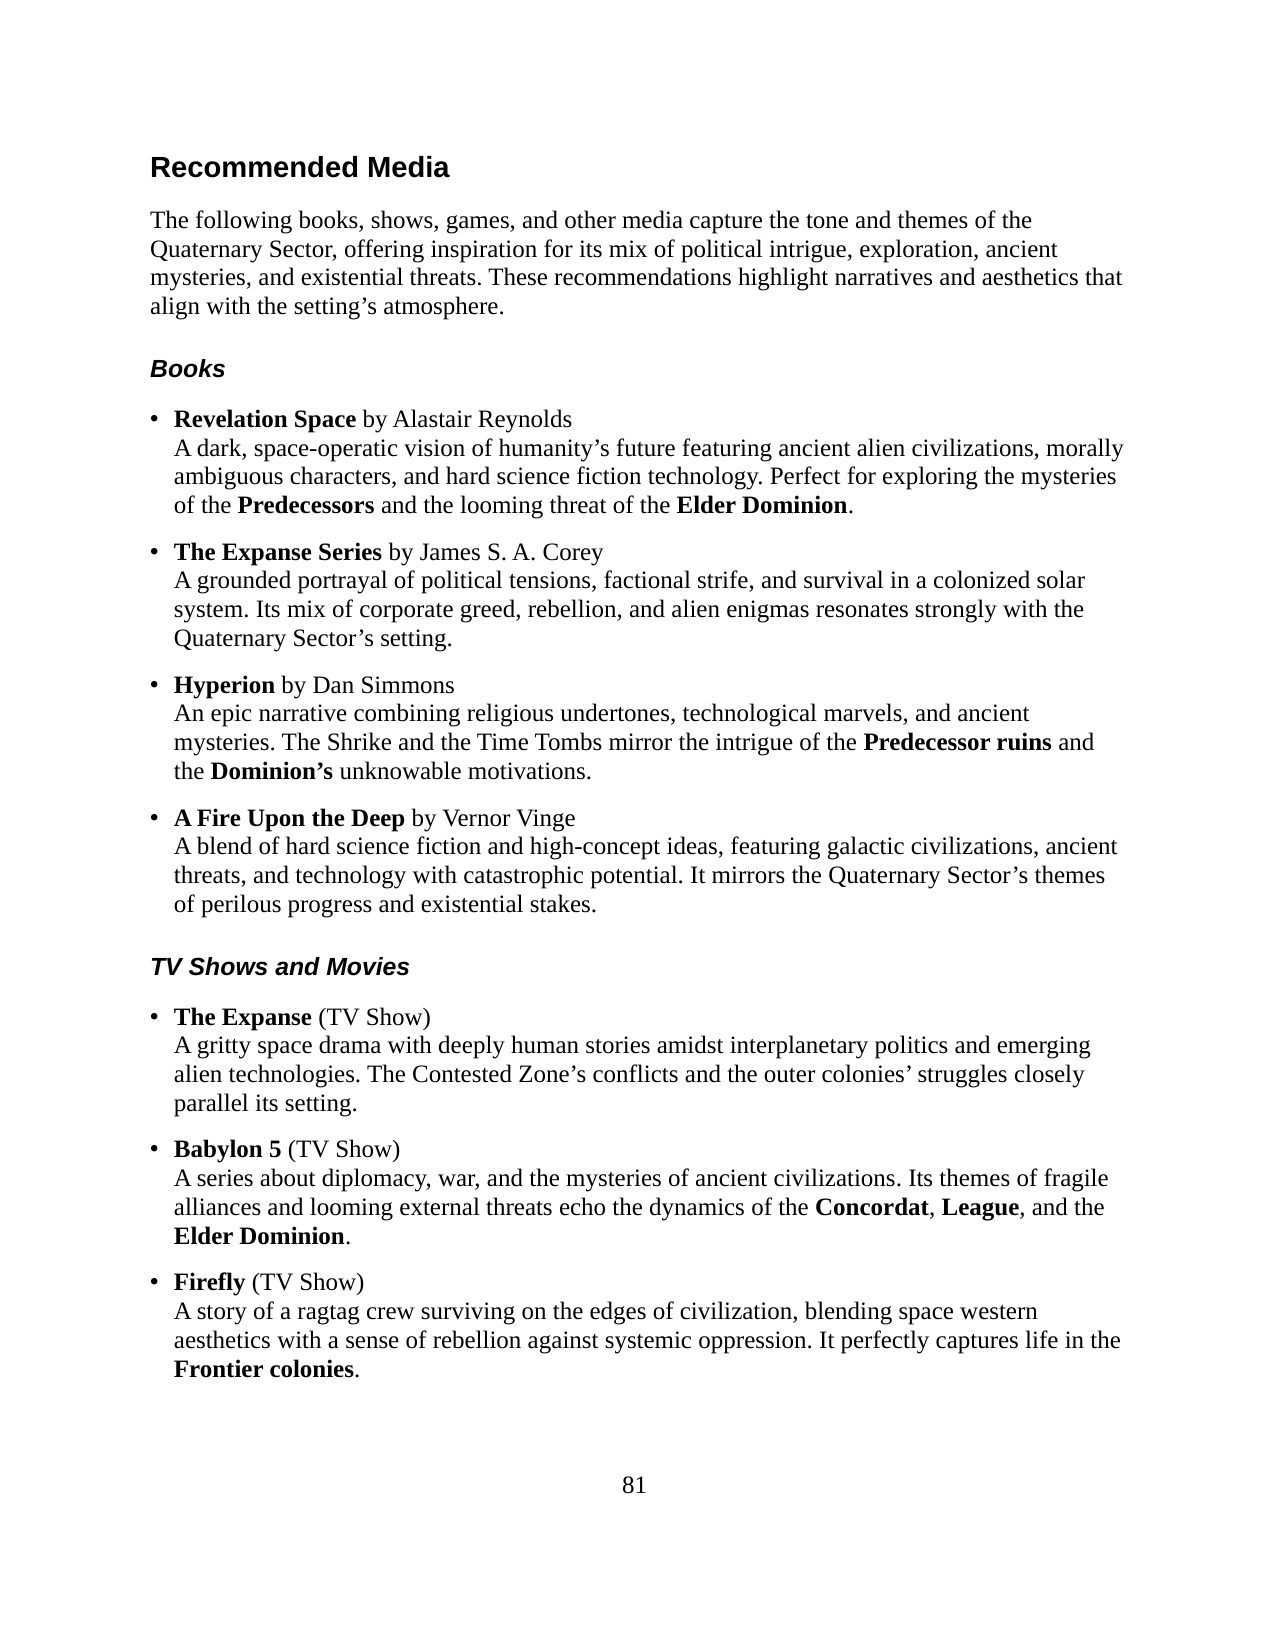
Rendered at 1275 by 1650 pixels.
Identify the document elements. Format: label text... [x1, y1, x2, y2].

list The Expanse (TV Show) A gritty space drama with deeply human stories amidst interplanetary politics and emerging alien technologies. The Contested Zone’s conflicts and the outer colonies’ struggles closely parallel its setting. [150, 1002, 1125, 1117]
list The Expanse Series by James S. A. Corey A grounded portrayal of political tensions, factional strife, and survival in a colonized solar system. Its mix of corporate greed, rebellion, and alien enigmas resonates strongly with the Quaternary Sector’s setting. [150, 537, 1125, 652]
list A Fire Upon the Deep by Vernor Vinge A blend of hard science fiction and high-concept ideas, featuring galactic civilizations, ancient threats, and technology with catastrophic potential. It mirrors the Quaternary Sector’s themes of perilous progress and existential stakes. [150, 803, 1125, 918]
list Babylon 5 (TV Show) A series about diplomacy, war, and the mysteries of ancient civilizations. Its themes of fragile alliances and looming external threats echo the dynamics of the Concordat, League, and the Elder Dominion. [150, 1134, 1125, 1249]
subtitle TV Shows and Movies [150, 952, 1125, 980]
list Hyperion by Dan Simmons An epic narrative combining religious undertones, technological marvels, and ancient mysteries. The Shrike and the Time Tombs mirror the intrigue of the Predecessor ruins and the Dominion’s unknowable motivations. [150, 670, 1125, 785]
subtitle Recommended Media [150, 150, 1125, 183]
text The following books, shows, games, and other media capture the tone and themes of the Quaternary Sector, offering inspiration for its mix of political intrigue, exploration, ancient mysteries, and existential threats. These recommendations highlight narratives and aesthetics that align with the setting’s atmosphere. [150, 205, 1125, 320]
list Revelation Space by Alastair Reynolds A dark, space-operatic vision of humanity’s future featuring ancient alien civilizations, morally ambiguous characters, and hard science fiction technology. Perfect for exploring the mysteries of the Predecessors and the looming threat of the Elder Dominion. [150, 404, 1125, 519]
subtitle Books [150, 354, 1125, 382]
list Firefly (TV Show) A story of a ragtag crew surviving on the edges of civilization, blending space western aesthetics with a sense of rebellion against systemic oppression. It perfectly captures life in the Frontier colonies. [150, 1267, 1125, 1382]
